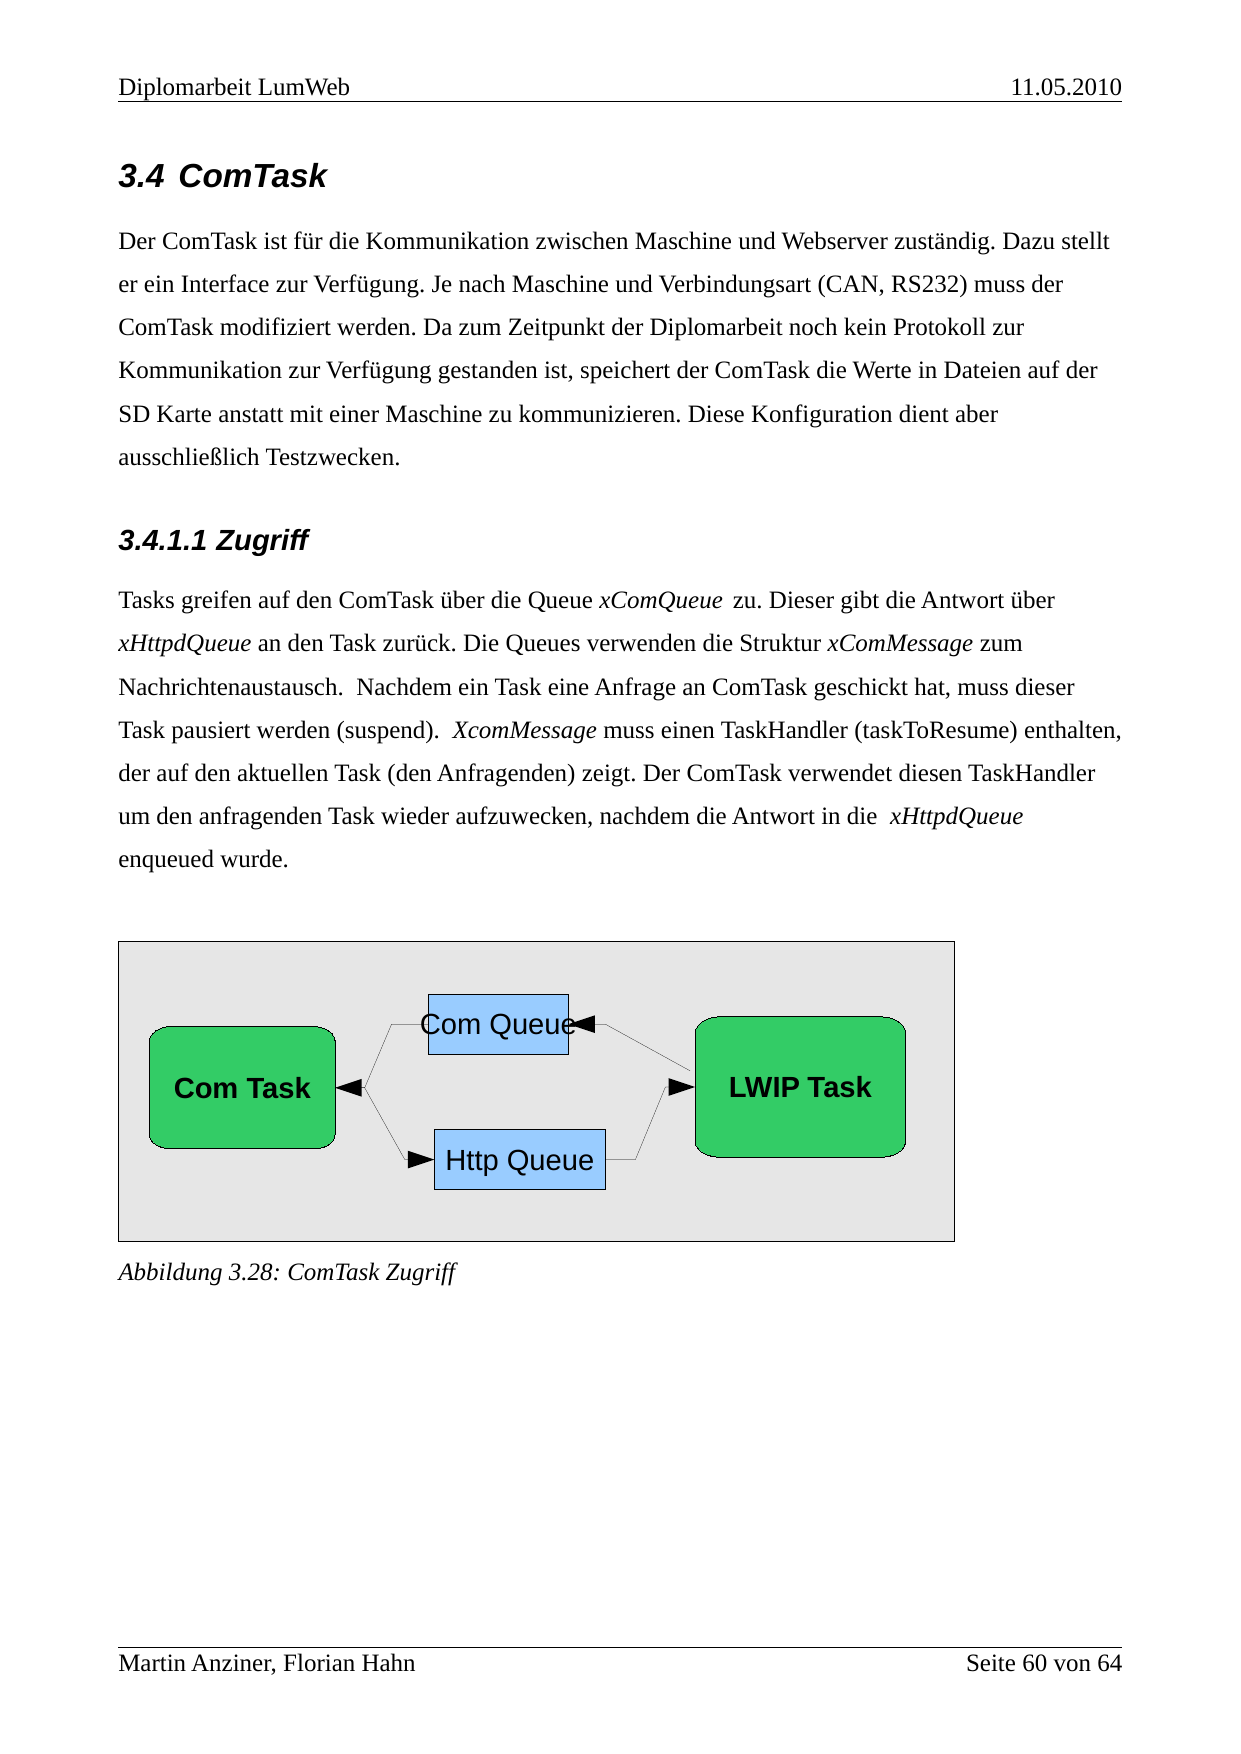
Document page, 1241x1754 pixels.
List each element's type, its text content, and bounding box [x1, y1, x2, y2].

text Abbildung 3.28: ComTask Zugriff [118, 1242, 954, 1285]
text Tasks greifen auf den ComTask über die Queue xComQueue zu. Dieser gibt die Antwort über xHttpdQueue an den Task zurück. Die Queues verwenden die Struktur xComMessage zum Nachrichtenaustausch. Nachdem ein Task eine Anfrage an ComTask geschickt hat, muss dieser Task pausiert werden (suspend). XcomMessage muss einen TaskHandler (taskToResume) enthalten, der auf den aktuellen Task (den Anfragenden) zeigt. Der ComTask verwendet diesen TaskHandler um den anfragenden Task wieder aufzuwecken, nachdem die Antwort in die xHttpdQueue enqueued wurde. [118, 585, 1122, 873]
subtitle Zugriff [118, 522, 1122, 556]
subtitle ComTask [118, 156, 1122, 194]
text Der ComTask ist für die Kommunikation zwischen Maschine und Webserver zuständig. Dazu stellt er ein Interface zur Verfügung. Je nach Maschine und Verbindungsart (CAN, RS232) muss der ComTask modifiziert werden. Da zum Zeitpunkt der Diplomarbeit noch kein Protokoll zur Kommunikation zur Verfügung gestanden ist, speichert der ComTask die Werte in Dateien auf der SD Karte anstatt mit einer Maschine zu kommunizieren. Diese Konfiguration dient aber ausschließlich Testzwecken. [118, 226, 1122, 471]
